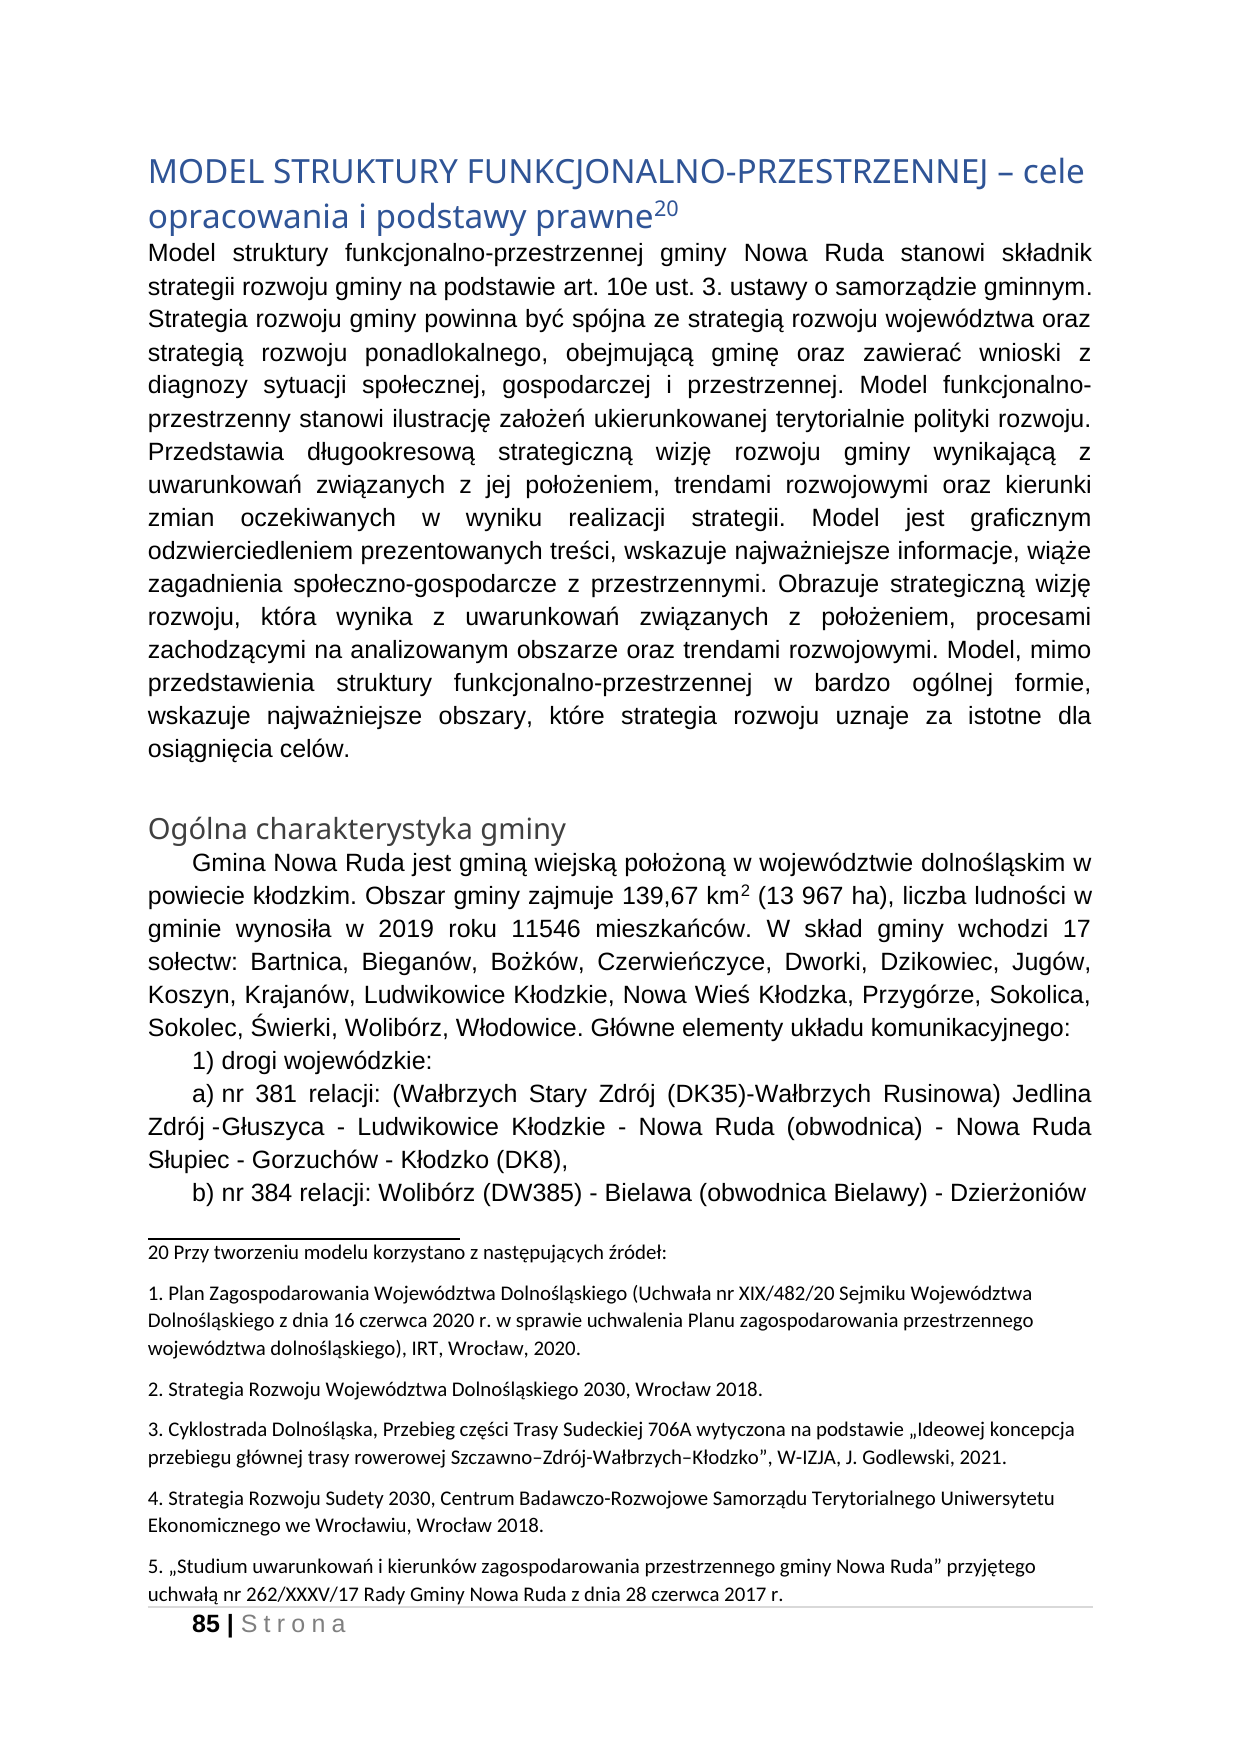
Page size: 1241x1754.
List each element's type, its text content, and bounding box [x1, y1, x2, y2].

text Przy tworzeniu modelu korzystano z następujących źródeł: [148, 1239, 1093, 1265]
text b) nr 384 relacji: Wolibórz (DW385) - Bielawa (obwodnica Bielawy) - Dzierżoniów [148, 1178, 1093, 1207]
text a) nr 381 relacji: (Wałbrzych Stary Zdrój (DK35)-Wałbrzych Rusinowa) Jedlina Zdrój - Głuszyca - Ludwikowice Kłodzkie - Nowa Ruda (obwodnica) - Nowa Ruda Słupiec - Gorzuchów - Kłodzko (DK8), [148, 1079, 1093, 1174]
subtitle Ogólna charakterystyka gminy [148, 808, 1093, 848]
text 1) drogi wojewódzkie: [148, 1046, 1093, 1075]
text 1. Plan Zagospodarowania Województwa Dolnośląskiego (Uchwała nr XIX/482/20 Sejmiku Województwa Dolnośląskiego z dnia 16 czerwca 2020 r. w sprawie uchwalenia Planu zagospodarowania przestrzennego województwa dolnośląskiego), IRT, Wrocław, 2020. [148, 1280, 1093, 1361]
text 2. Strategia Rozwoju Województwa Dolnośląskiego 2030, Wrocław 2018. [148, 1376, 1093, 1401]
text 5. „Studium uwarunkowań i kierunków zagospodarowania przestrzennego gminy Nowa Ruda” przyjętego uchwałą nr 262/XXXV/17 Rady Gminy Nowa Ruda z dnia 28 czerwca 2017 r. [148, 1553, 1093, 1606]
subtitle MODEL STRUKTURY FUNKCJONALNO-PRZESTRZENNEJ – cele opracowania i podstawy prawne [148, 148, 1093, 238]
text 3. Cyklostrada Dolnośląska, Przebieg części Trasy Sudeckiej 706A wytyczona na podstawie „Ideowej koncepcja przebiegu głównej trasy rowerowej Szczawno–Zdrój-Wałbrzych–Kłodzko”, W-IZJA, J. Godlewski, 2021. [148, 1416, 1093, 1470]
text Model struktury funkcjonalno-przestrzennej gminy Nowa Ruda stanowi składnik strategii rozwoju gminy na podstawie art. 10e ust. 3. ustawy o samorządzie gminnym. Strategia rozwoju gminy powinna być spójna ze strategią rozwoju województwa oraz strategią rozwoju ponadlokalnego, obejmującą gminę oraz zawierać wnioski z diagnozy sytuacji społecznej, gospodarczej i przestrzennej. Model funkcjonalno-przestrzenny stanowi ilustrację założeń ukierunkowanej terytorialnie polityki rozwoju. Przedstawia długookresową strategiczną wizję rozwoju gminy wynikającą z uwarunkowań związanych z jej położeniem, trendami rozwojowymi oraz kierunki zmian oczekiwanych w wyniku realizacji strategii. Model jest graficznym odzwierciedleniem prezentowanych treści, wskazuje najważniejsze informacje, wiąże zagadnienia społeczno-gospodarcze z przestrzennymi. Obrazuje strategiczną wizję rozwoju, która wynika z uwarunkowań związanych z położeniem, procesami zachodzącymi na analizowanym obszarze oraz trendami rozwojowymi. Model, mimo przedstawienia struktury funkcjonalno-przestrzennej w bardzo ogólnej formie, wskazuje najważniejsze obszary, które strategia rozwoju uznaje za istotne dla osiągnięcia celów. [148, 238, 1093, 762]
text Gmina Nowa Ruda jest gminą wiejską położoną w województwie dolnośląskim w powiecie kłodzkim. Obszar gminy zajmuje 139,67 km2 (13 967 ha), liczba ludności w gminie wynosiła w 2019 roku 11546 mieszkańców. W skład gminy wchodzi 17 sołectw: Bartnica, Bieganów, Bożków, Czerwieńczyce, Dworki, Dzikowiec, Jugów, Koszyn, Krajanów, Ludwikowice Kłodzkie, Nowa Wieś Kłodzka, Przygórze, Sokolica, Sokolec, Świerki, Wolibórz, Włodowice. Główne elementy układu komunikacyjnego: [148, 848, 1093, 1042]
text 4. Strategia Rozwoju Sudety 2030, Centrum Badawczo-Rozwojowe Samorządu Terytorialnego Uniwersytetu Ekonomicznego we Wrocławiu, Wrocław 2018. [148, 1485, 1093, 1538]
